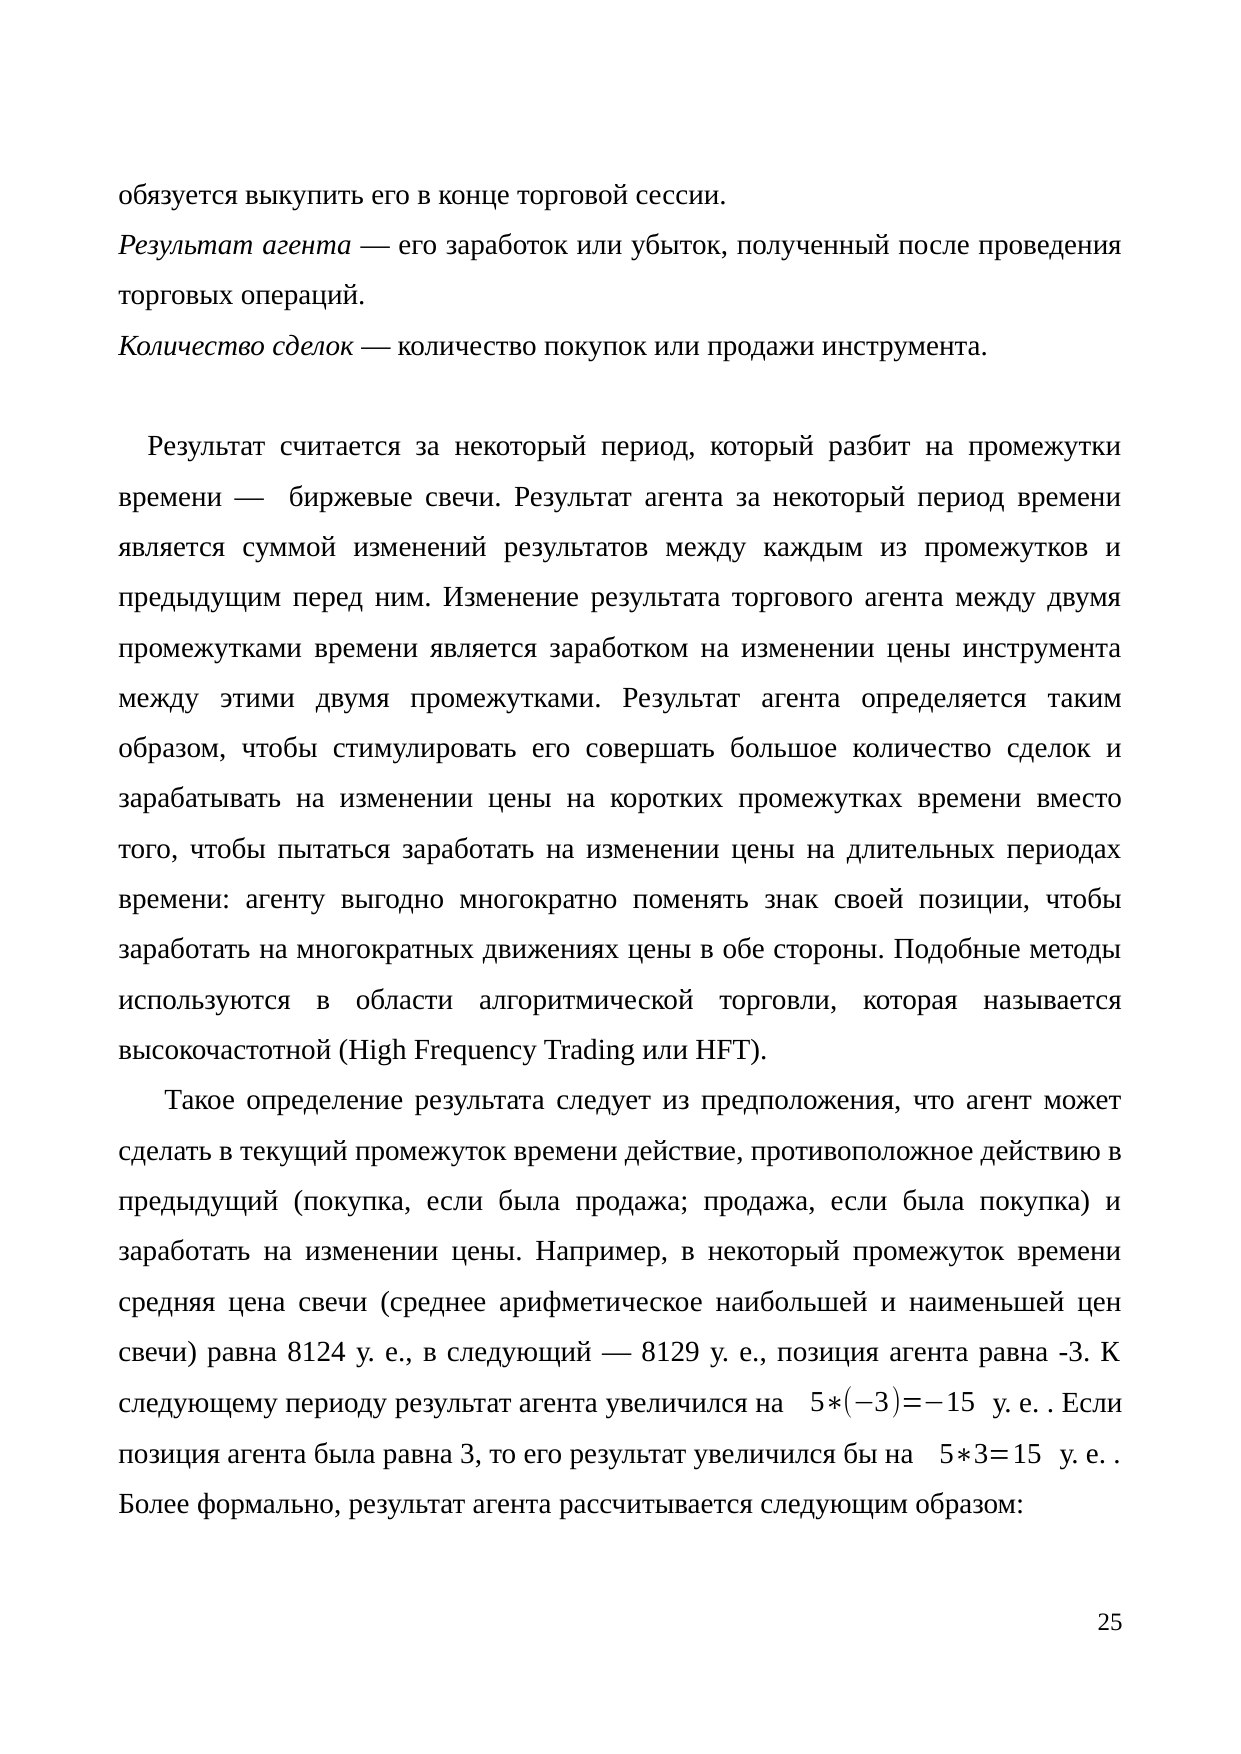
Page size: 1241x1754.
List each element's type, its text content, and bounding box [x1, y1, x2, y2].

list Результат считается за некоторый период, который разбит на промежутки времени — биржевые свечи. Результат агента за некоторый период времени является суммой изменений результатов между каждым из промежутков и предыдущим перед ним. Изменение результата торгового агента между двумя промежутками времени является заработком на изменении цены инструмента между этими двумя промежутками. Результат агента определяется таким образом, чтобы стимулировать его совершать большое количество сделок и зарабатывать на изменении цены на коротких промежутках времени вместо того, чтобы пытаться заработать на изменении цены на длительных периодах времени: агенту выгодно многократно поменять знак своей позиции, чтобы заработать на многократных движениях цены в обе стороны. Подобные методы используются в области алгоритмической торговли, которая называется высокочастотной (High Frequency Trading или HFT). [118, 428, 1122, 1066]
list Более формально, результат агента рассчитывается следующим образом: [118, 1486, 1122, 1520]
list Результат агента — его заработок или убыток, полученный после проведения торговых операций. [118, 227, 1122, 311]
list Количество сделок — количество покупок или продажи инструмента. [118, 328, 1122, 361]
list Такое определение результата следует из предположения, что агент может сделать в текущий промежуток времени действие, противоположное действию в предыдущий (покупка, если была продажа; продажа, если была покупка) и заработать на изменении цены. Например, в некоторый промежуток времени средняя цена свечи (среднее арифметическое наибольшей и наименьшей цен свечи) равна 8124 у. е., в следующий — 8129 у. е., позиция агента равна -3. К следующему периоду результат агента увеличился на у. е. . Если позиция агента была равна 3, то его результат увеличился бы на у. е. . [118, 1082, 1122, 1469]
list обязуется выкупить его в конце торговой сессии. [118, 177, 1122, 210]
